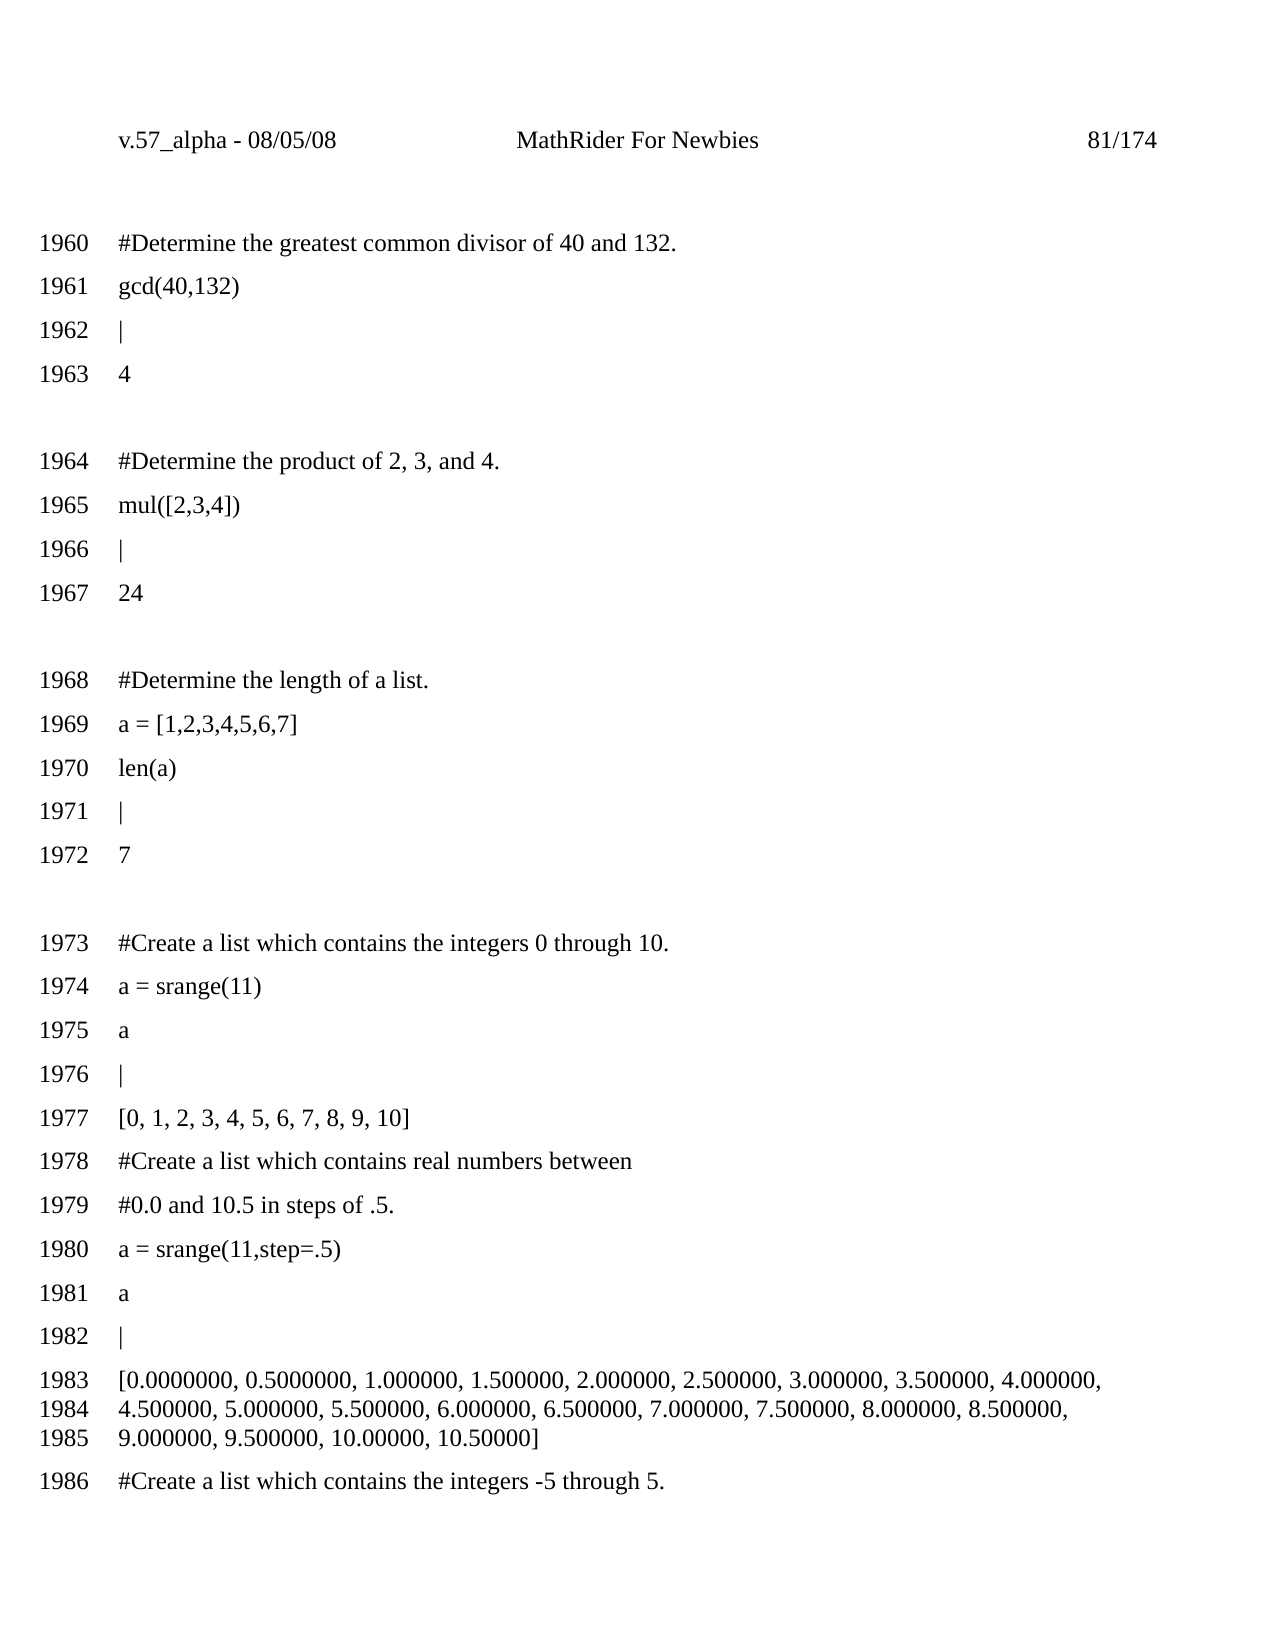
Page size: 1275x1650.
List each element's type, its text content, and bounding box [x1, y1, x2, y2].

text a = srange(11,step=.5) [118, 1234, 1157, 1263]
text | [118, 534, 1157, 563]
text [0, 1, 2, 3, 4, 5, 6, 7, 8, 9, 10] [118, 1103, 1157, 1131]
text a = srange(11) [118, 971, 1157, 1000]
text #Create a list which contains real numbers between [118, 1146, 1157, 1175]
text a [118, 1015, 1157, 1044]
text #Determine the product of 2, 3, and 4. [118, 446, 1157, 475]
text 24 [118, 578, 1157, 606]
text #Create a list which contains the integers -5 through 5. [118, 1466, 1157, 1495]
text | [118, 315, 1157, 344]
text #0.0 and 10.5 in steps of .5. [118, 1190, 1157, 1219]
text | [118, 1321, 1157, 1350]
text len(a) [118, 753, 1157, 781]
text #Create a list which contains the integers 0 through 10. [118, 928, 1157, 956]
text mul([2,3,4]) [118, 490, 1157, 519]
text gcd(40,132) [118, 271, 1157, 300]
text #Determine the length of a list. [118, 665, 1157, 694]
text 4 [118, 359, 1157, 388]
text #Determine the greatest common divisor of 40 and 132. [118, 228, 1157, 256]
text [0.0000000, 0.5000000, 1.000000, 1.500000, 2.000000, 2.500000, 3.000000, 3.500000, 4.000000, 4.500000, 5.000000, 5.500000, 6.000000, 6.500000, 7.000000, 7.500000, 8.000000, 8.500000, 9.000000, 9.500000, 10.00000, 10.50000] [118, 1365, 1157, 1451]
text | [118, 1059, 1157, 1088]
text a [118, 1278, 1157, 1306]
text a = [1,2,3,4,5,6,7] [118, 709, 1157, 738]
text 7 [118, 840, 1157, 869]
text | [118, 796, 1157, 825]
